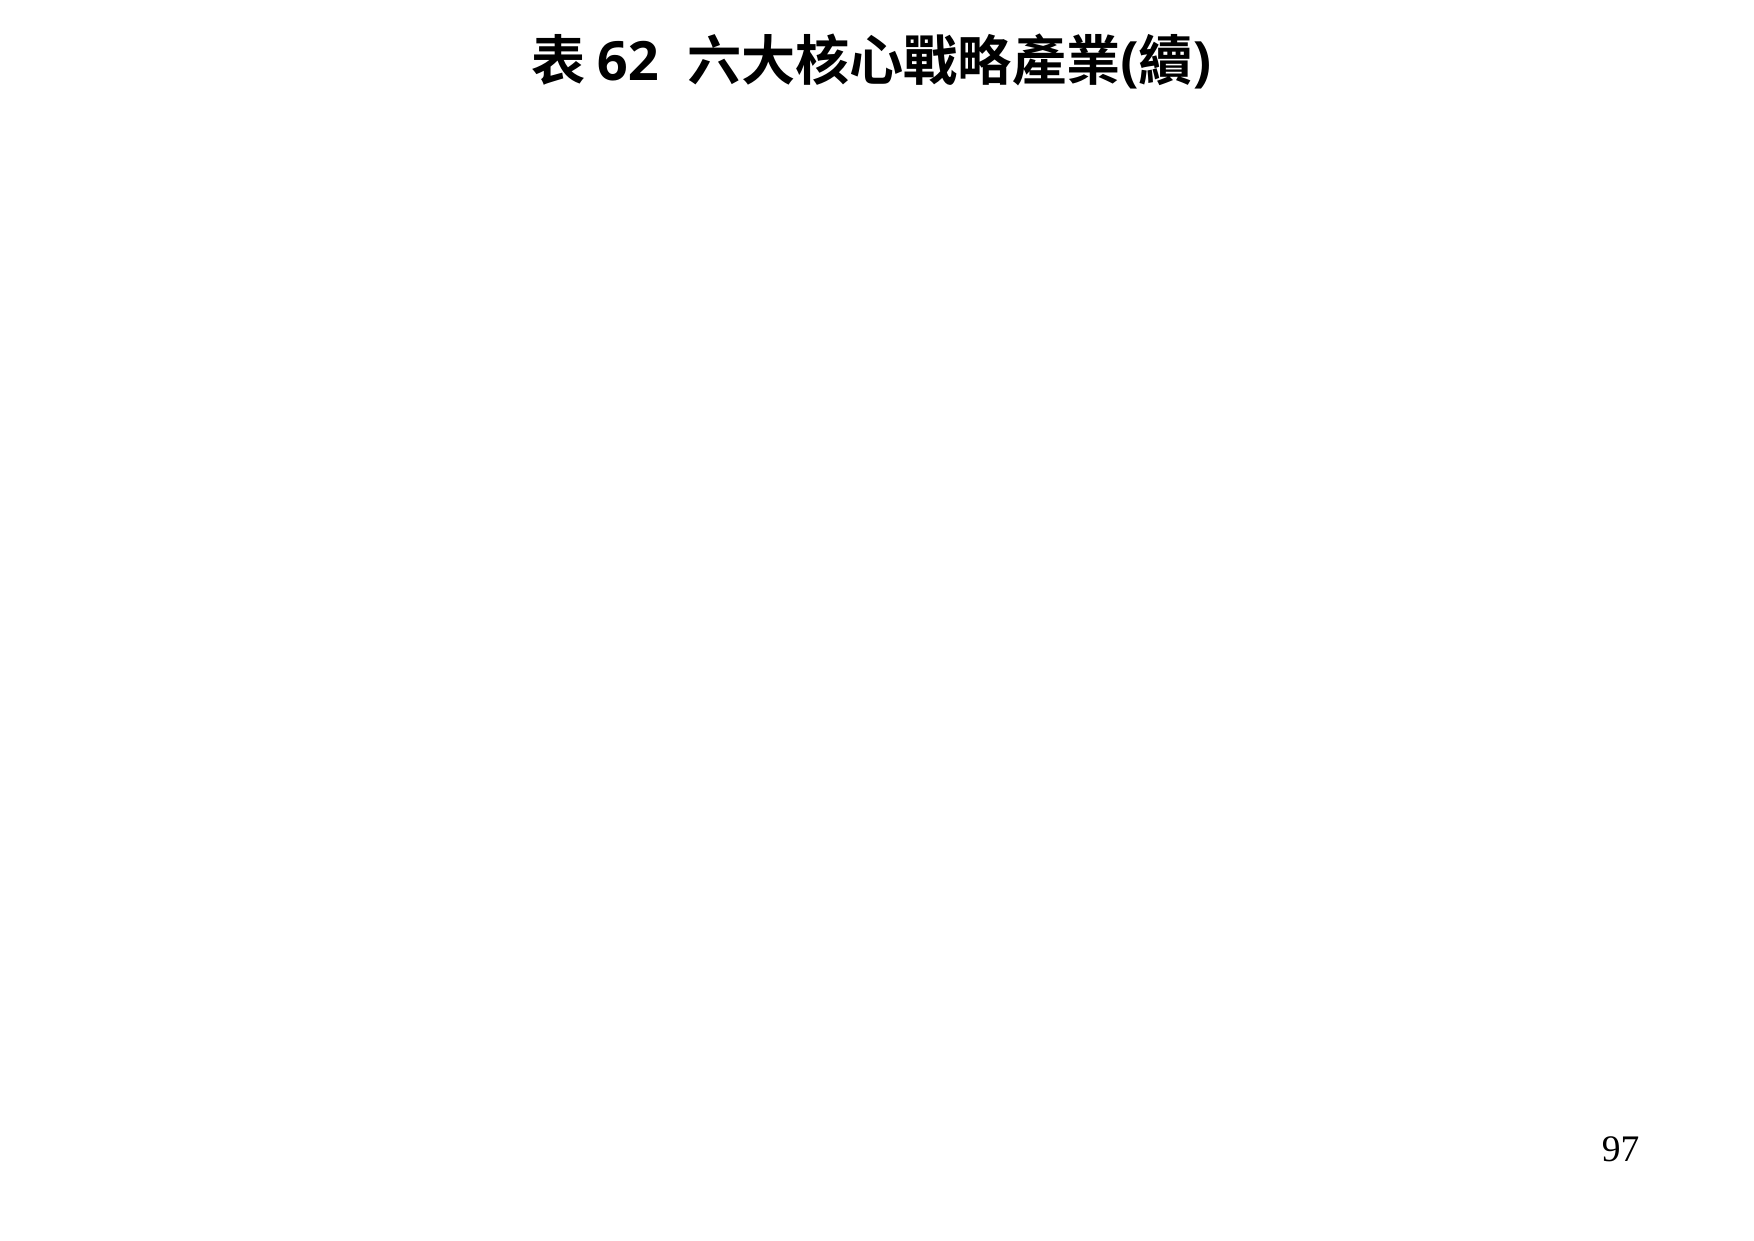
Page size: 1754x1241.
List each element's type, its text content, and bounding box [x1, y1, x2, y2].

text 表62 六大核心戰略產業(續) [103, 1, 1639, 113]
